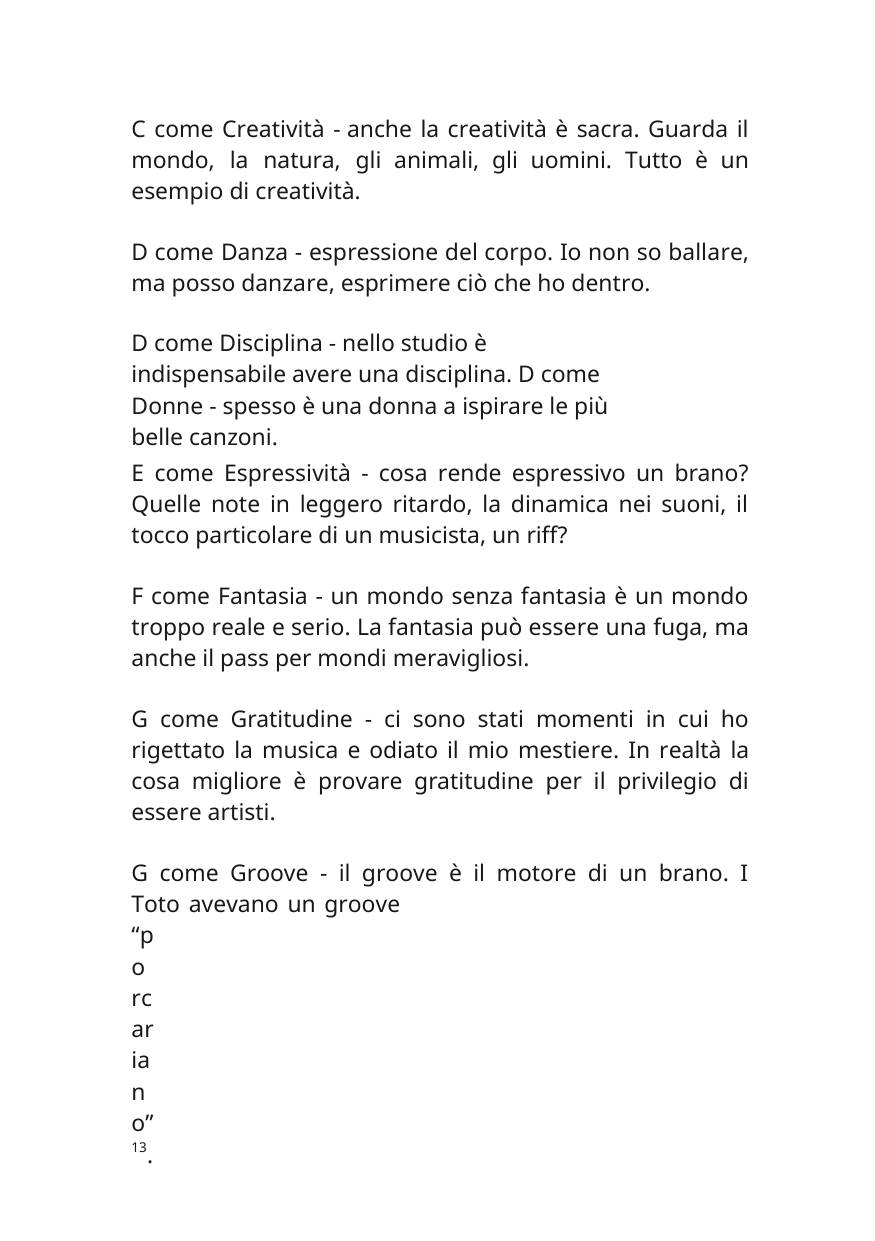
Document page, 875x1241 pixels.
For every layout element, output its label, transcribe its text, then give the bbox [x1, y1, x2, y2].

text “porcariano”13. [131, 919, 154, 1170]
text E come Espressività - cosa rende espressivo un brano? Quelle note in leggero ritardo, la dinamica nei suoni, il tocco particolare di un musicista, un riff? [131, 457, 749, 550]
text D come Danza - espressione del corpo. Io non so ballare, ma posso danzare, esprimere ciò che ho dentro. [131, 235, 749, 298]
text C come Creatività - anche la creatività è sacra. Guarda il mondo, la natura, gli animali, gli uomini. Tutto è un esempio di creatività. [131, 112, 749, 206]
text G come Gratitudine - ci sono stati momenti in cui ho rigettato la musica e odiato il mio mestiere. In realtà la cosa migliore è provare gratitudine per il privilegio di essere artisti. [131, 702, 749, 827]
text D come Disciplina - nello studio è indispensabile avere una disciplina. D come Donne - spesso è una donna a ispirare le più belle canzoni. [131, 327, 645, 452]
text F come Fantasia - un mondo senza fantasia è un mondo troppo reale e serio. La fantasia può essere una fuga, ma anche il pass per mondi meravigliosi. [131, 579, 749, 673]
text G come Groove - il groove è il motore di un brano. I Toto avevano un groove [131, 857, 749, 919]
